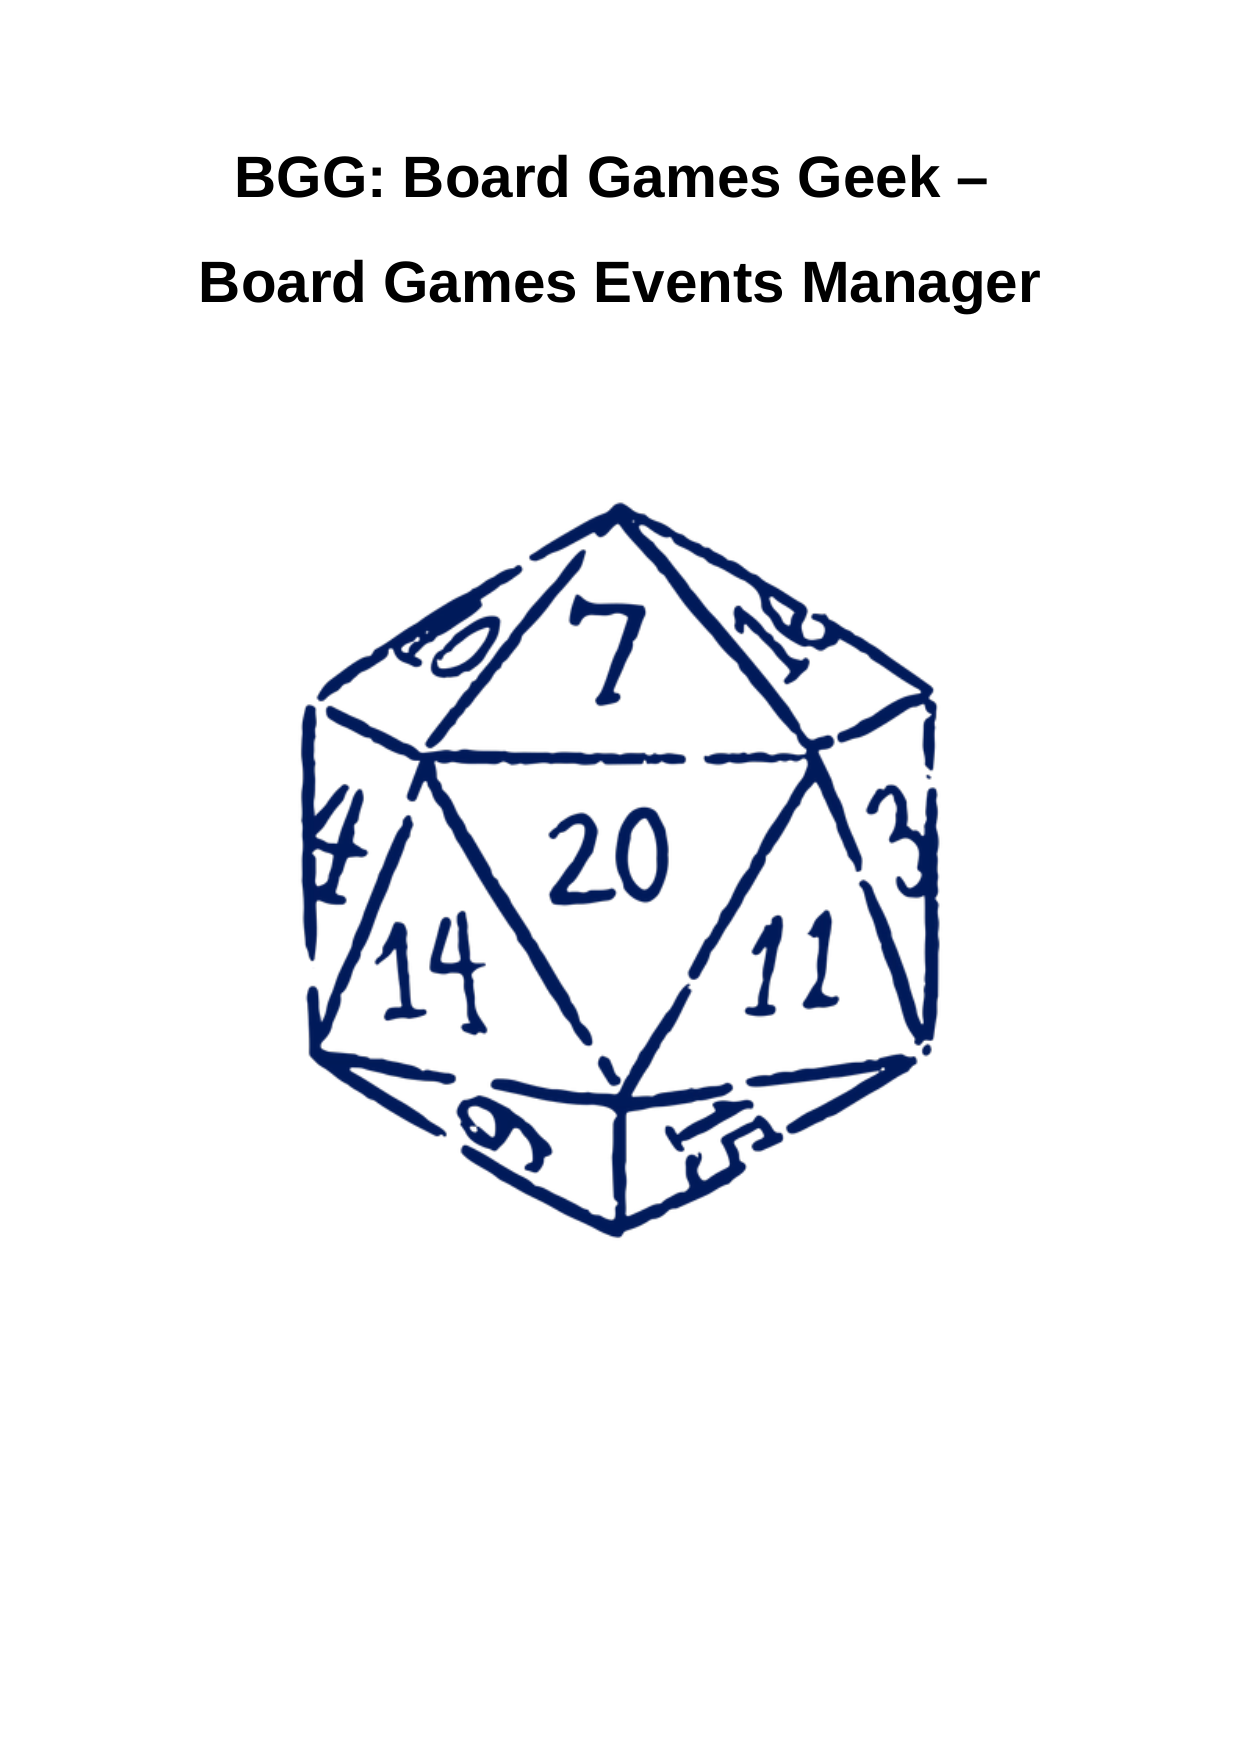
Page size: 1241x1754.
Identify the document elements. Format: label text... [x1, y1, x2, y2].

title Board Games Events Manager [118, 248, 1122, 315]
picture [220, 470, 1020, 1271]
title BGG: Board Games Geek – [118, 143, 1122, 210]
